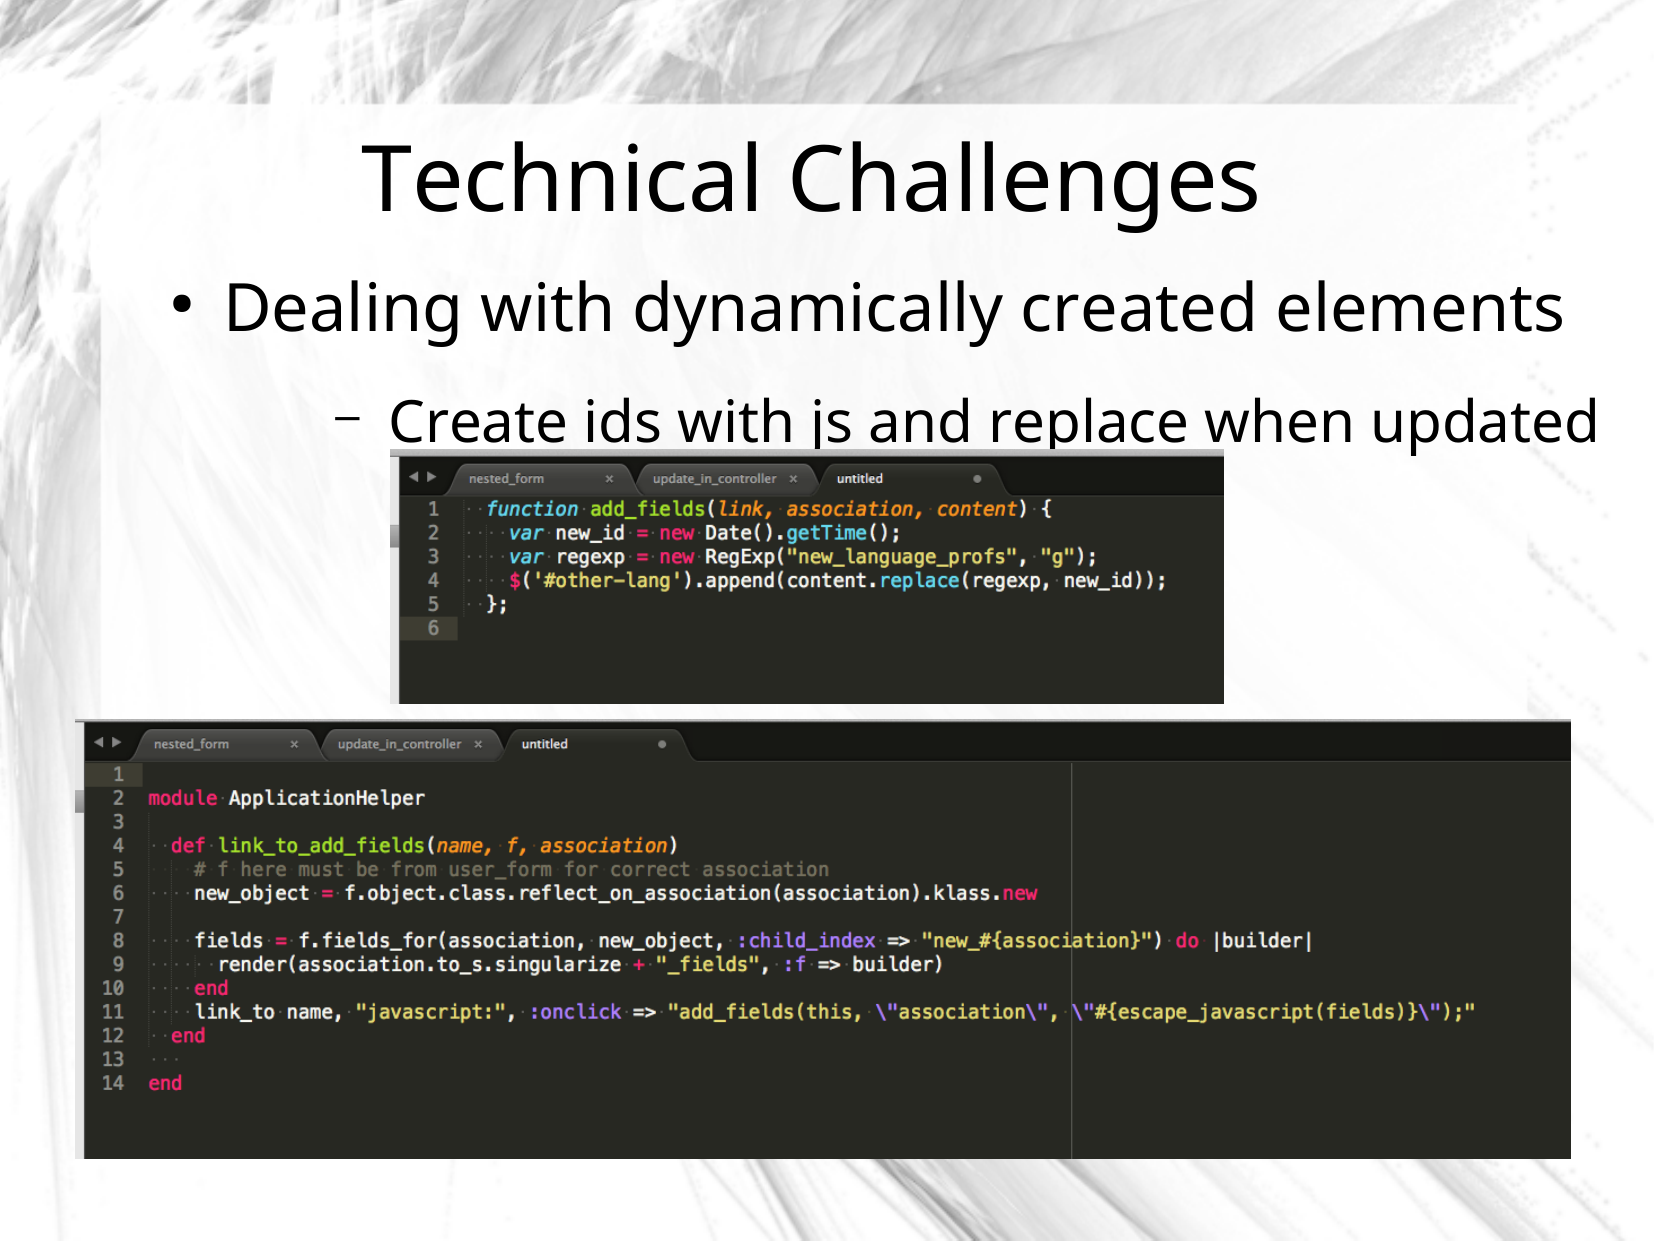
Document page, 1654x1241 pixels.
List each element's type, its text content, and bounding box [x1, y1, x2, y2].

title Technical Challenges [118, 112, 1506, 241]
list Dealing with dynamically created elements Create ids with js and replace when updated [152, 259, 1606, 886]
picture [0, 0, 1654, 1241]
